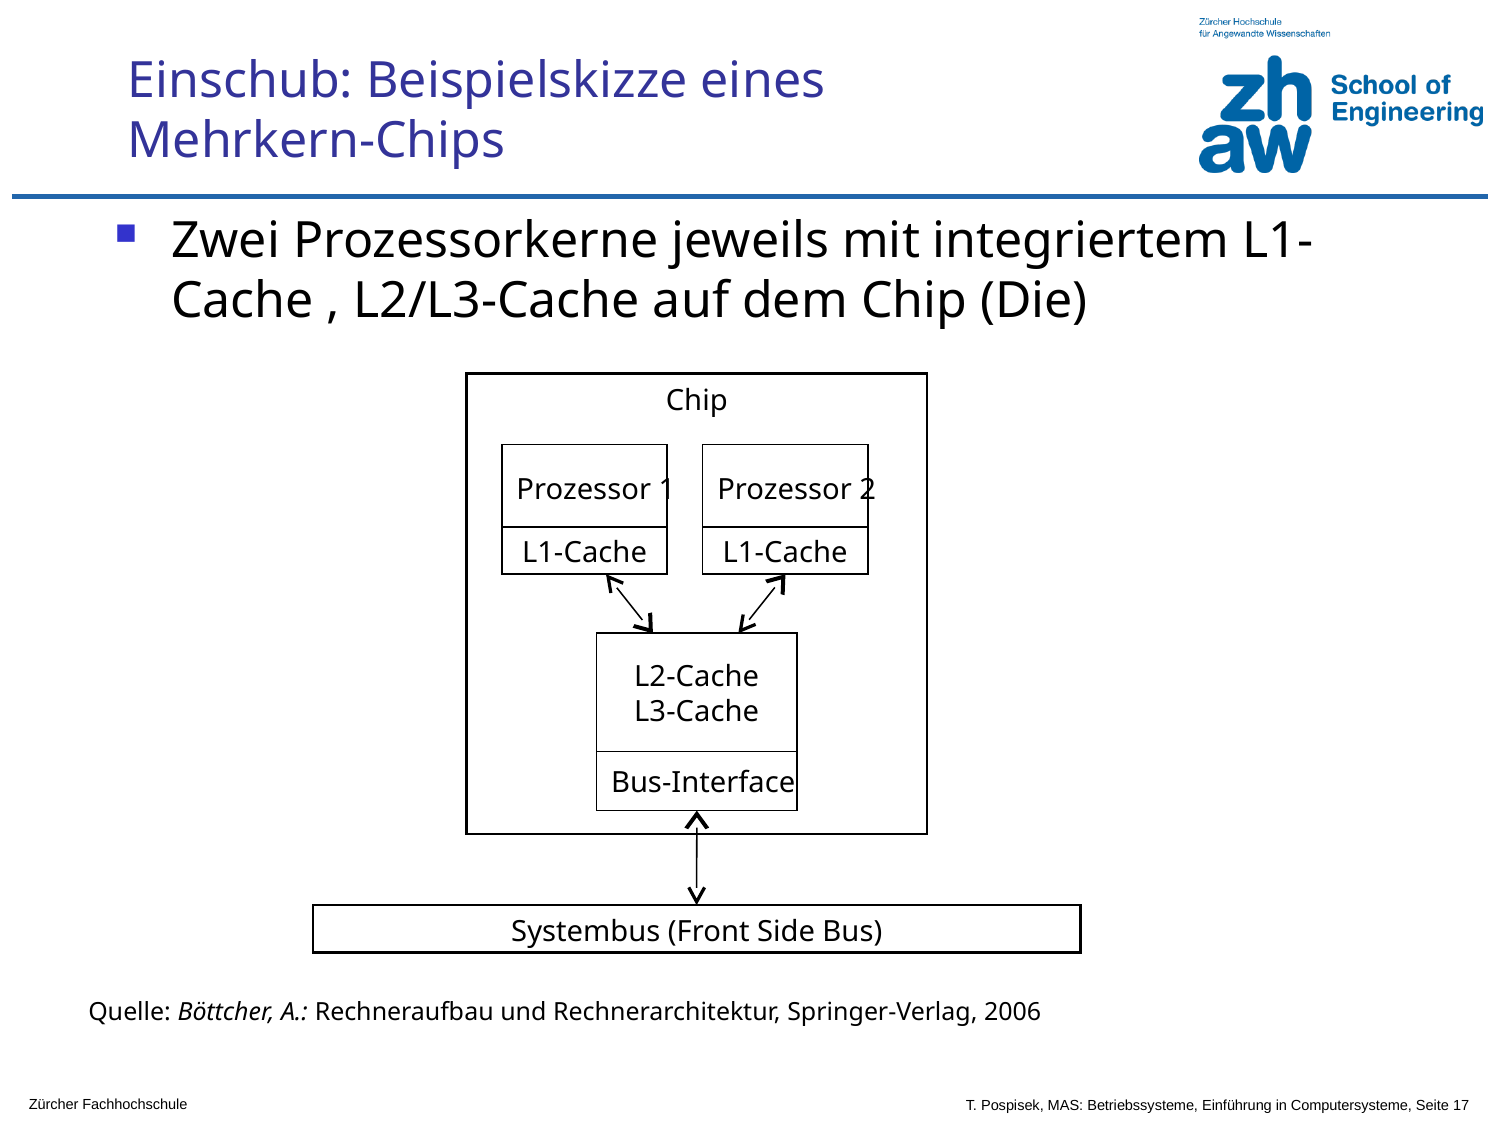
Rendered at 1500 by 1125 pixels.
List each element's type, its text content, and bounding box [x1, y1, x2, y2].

picture [1199, 18, 1483, 173]
text_box Bus-Interface [596, 751, 798, 811]
text_box Quelle: Böttcher, A.: Rechneraufbau und Rechnerarchitektur, Springer-Verlag, 2006 [73, 987, 1057, 1033]
text_box L1-Cache [702, 527, 868, 575]
text_box L2-Cache L3-Cache [596, 633, 798, 751]
text_box Prozessor 1 [501, 444, 668, 527]
list Zwei Prozessorkerne jeweils mit integriertem L1-Cache , L2/L3-Cache auf dem Chip (Die) [99, 200, 1375, 386]
text_box L1-Cache [501, 527, 668, 575]
text_box Prozessor 2 [702, 444, 868, 527]
text_box Systembus (Front Side Bus) [312, 904, 1081, 953]
title Einschub: Beispielskizze eines Mehrkern-Chips [112, 50, 1391, 175]
text_box Chip [466, 386, 928, 835]
